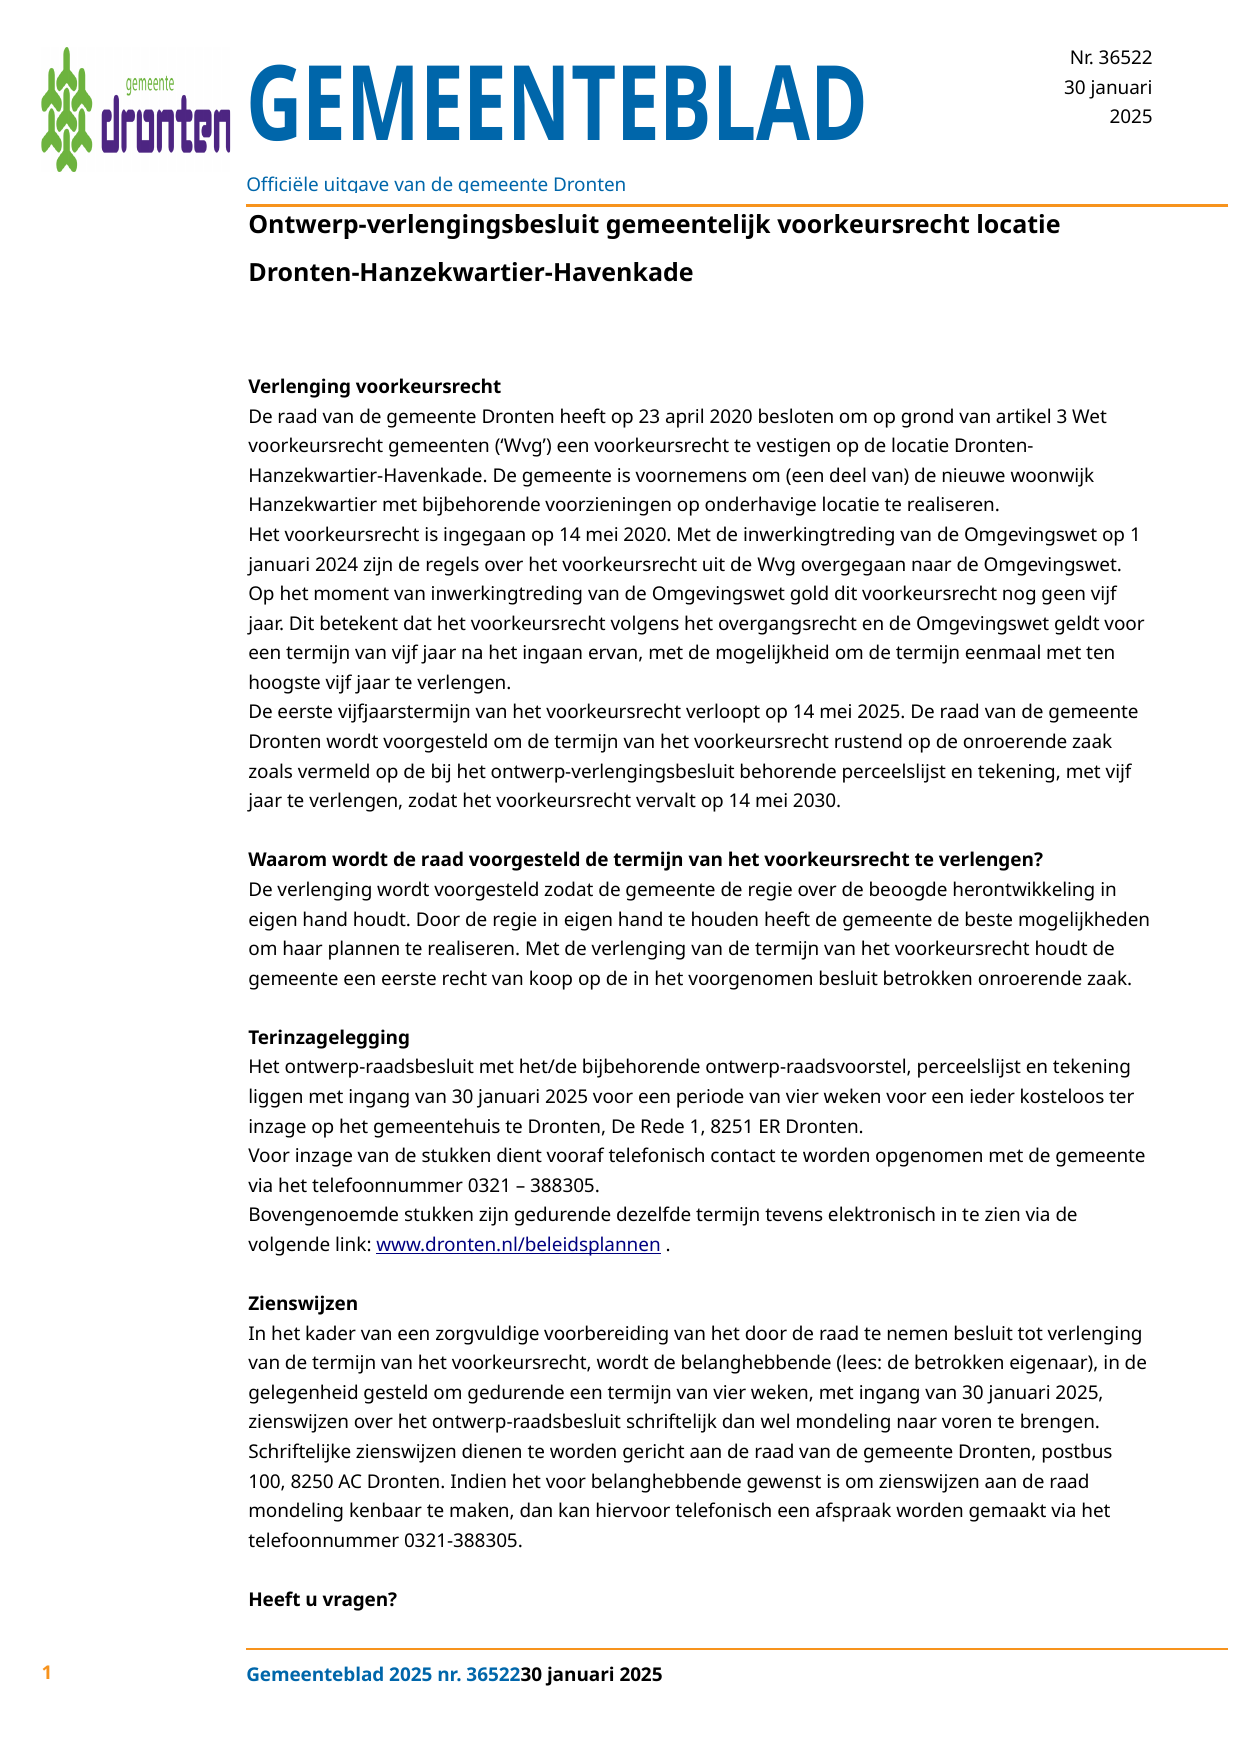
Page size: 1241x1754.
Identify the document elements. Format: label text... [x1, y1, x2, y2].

text Heeft u vragen? [248, 1586, 1152, 1612]
text Schriftelijke zienswijzen dienen te worden gericht aan de raad van de gemeente Dronten, postbus 100, 8250 AC Dronten. Indien het voor belanghebbende gewenst is om zienswijzen aan de raad mondeling kenbaar te maken, dan kan hiervoor telefonisch een afspraak worden gemaakt via het telefoonnummer 0321-388305. [248, 1438, 1152, 1553]
picture [41, 47, 231, 172]
text Waarom wordt de raad voorgesteld de termijn van het voorkeursrecht te verlengen? [248, 847, 1152, 872]
text De raad van de gemeente Dronten heeft op 23 april 2020 besloten om op grond van artikel 3 Wet voorkeursrecht gemeenten (‘Wvg’) een voorkeursrecht te vestigen op de locatie Dronten-Hanzekwartier-Havenkade. De gemeente is voornemens om (een deel van) de nieuwe woonwijk Hanzekwartier met bijbehorende voorzieningen op onderhavige locatie te realiseren. [248, 403, 1152, 517]
text Het ontwerp-raadsbesluit met het/de bijbehorende ontwerp-raadsvoorstel, perceelslijst en tekening liggen met ingang van 30 januari 2025 voor een periode van vier weken voor een ieder kosteloos ter inzage op het gemeentehuis te Dronten, De Rede 1, 8251 ER Dronten. [248, 1054, 1152, 1138]
text Zienswijzen [248, 1290, 1152, 1316]
text De verlenging wordt voorgesteld zodat de gemeente de regie over de beoogde herontwikkeling in eigen hand houdt. Door de regie in eigen hand te houden heeft de gemeente de beste mogelijkheden om haar plannen te realiseren. Met de verlenging van de termijn van het voorkeursrecht houdt de gemeente een eerste recht van koop op de in het voorgenomen besluit betrokken onroerende zaak. [248, 876, 1152, 991]
text Voor inzage van de stukken dient vooraf telefonisch contact te worden opgenomen met de gemeente via het telefoonnummer 0321 – 388305. [248, 1142, 1152, 1198]
text De eerste vijfjaarstermijn van het voorkeursrecht verloopt op 14 mei 2025. De raad van de gemeente Dronten wordt voorgesteld om de termijn van het voorkeursrecht rustend op de onroerende zaak zoals vermeld op de bij het ontwerp-verlengingsbesluit behorende perceelslijst en tekening, met vijf jaar te verlengen, zodat het voorkeursrecht vervalt op 14 mei 2030. [248, 699, 1152, 813]
text Verlenging voorkeursrecht [248, 373, 1152, 399]
text In het kader van een zorgvuldige voorbereiding van het door de raad te nemen besluit tot verlenging van de termijn van het voorkeursrecht, wordt de belanghebbende (lees: de betrokken eigenaar), in de gelegenheid gesteld om gedurende een termijn van vier weken, met ingang van 30 januari 2025, zienswijzen over het ontwerp-raadsbesluit schriftelijk dan wel mondeling naar voren te brengen. [248, 1320, 1152, 1434]
text Ontwerp-verlengingsbesluit gemeentelijk voorkeursrecht locatie Dronten-Hanzekwartier-Havenkade [248, 207, 1152, 288]
text Het voorkeursrecht is ingegaan op 14 mei 2020. Met de inwerkingtreding van de Omgevingswet op 1 januari 2024 zijn de regels over het voorkeursrecht uit de Wvg overgegaan naar de Omgevingswet. Op het moment van inwerkingtreding van de Omgevingswet gold dit voorkeursrecht nog geen vijf jaar. Dit betekent dat het voorkeursrecht volgens het overgangsrecht en de Omgevingswet geldt voor een termijn van vijf jaar na het ingaan ervan, met de mogelijkheid om de termijn eenmaal met ten hoogste vijf jaar te verlengen. [248, 521, 1152, 695]
text Terinzagelegging [248, 1024, 1152, 1050]
text Bovengenoemde stukken zijn gedurende dezelfde termijn tevens elektronisch in te zien via de volgende link: www.dronten.nl/beleidsplannen . [248, 1202, 1152, 1257]
